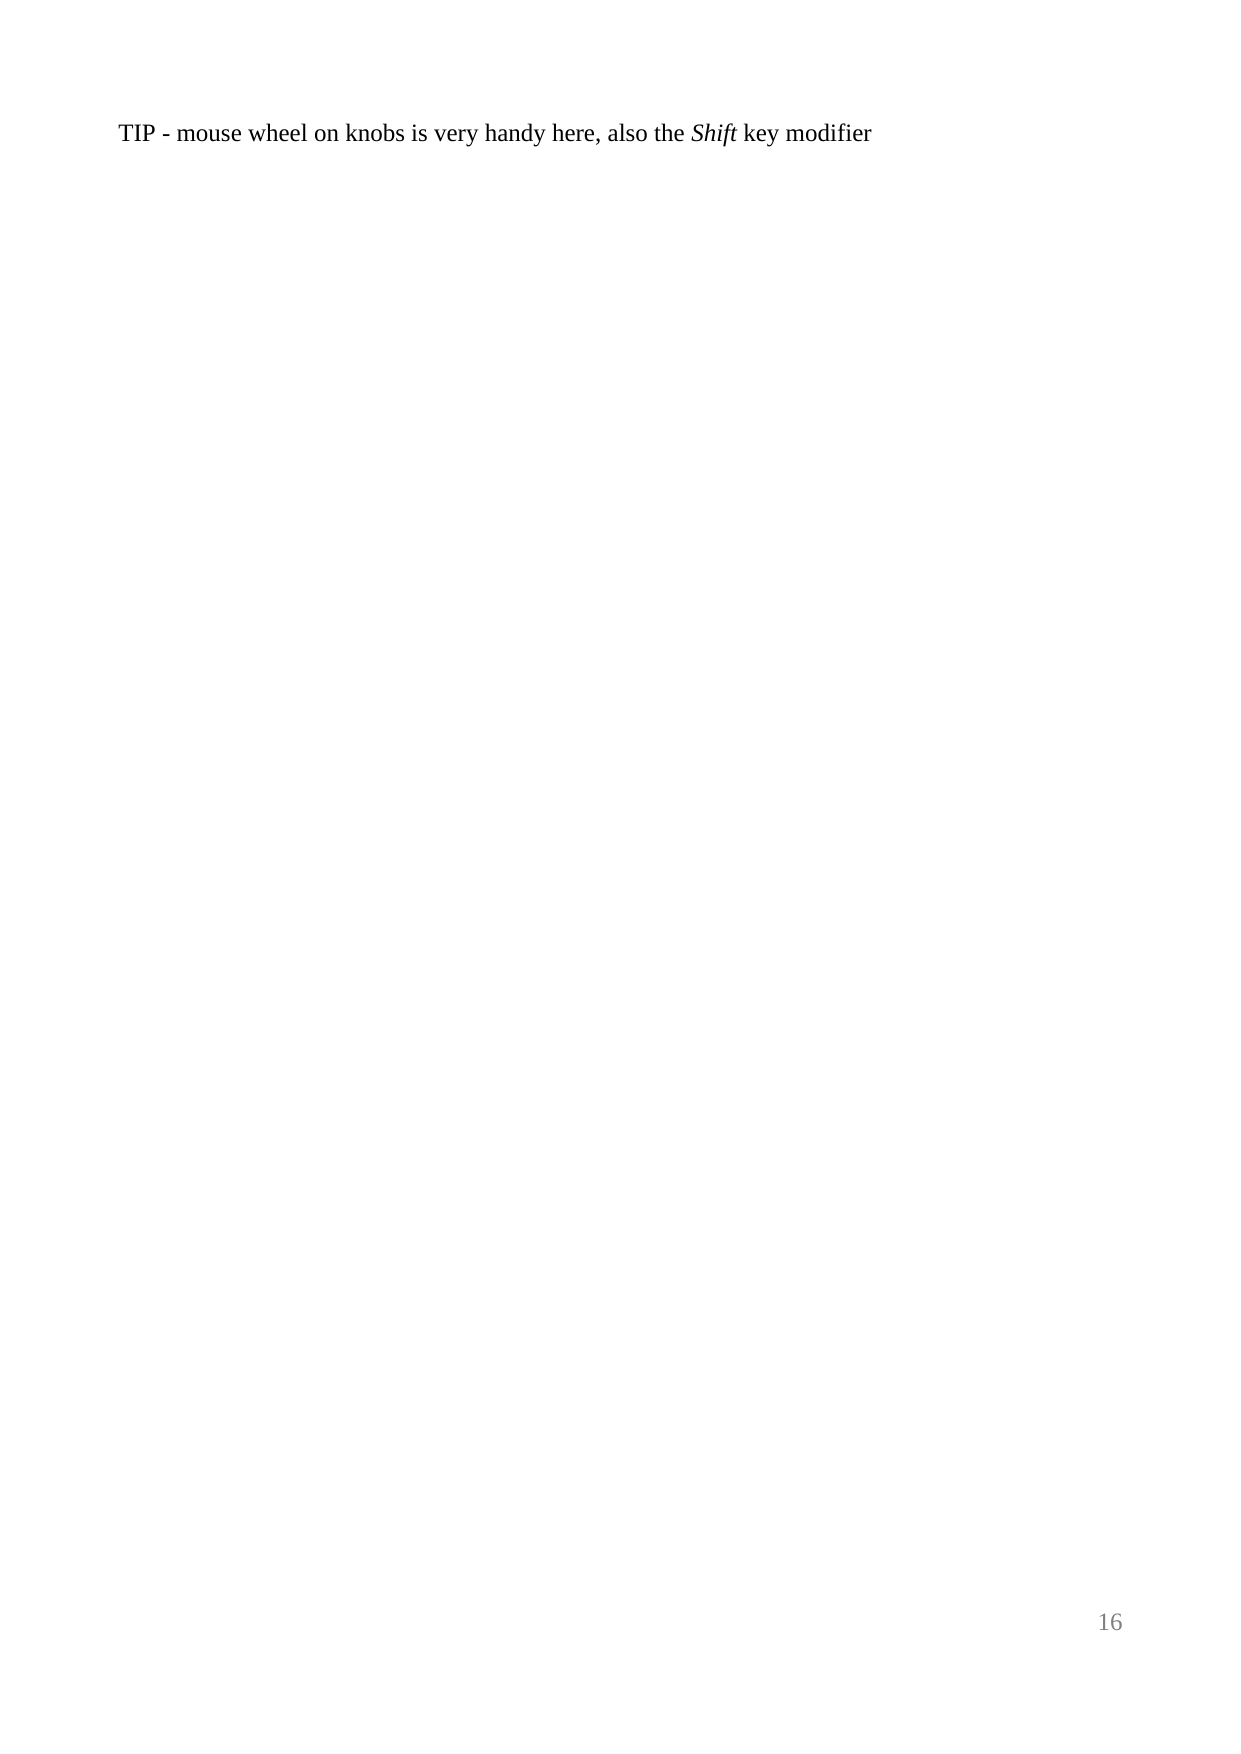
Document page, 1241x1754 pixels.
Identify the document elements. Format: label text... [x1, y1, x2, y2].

text TIP - mouse wheel on knobs is very handy here, also the Shift key modifier [118, 118, 1122, 147]
